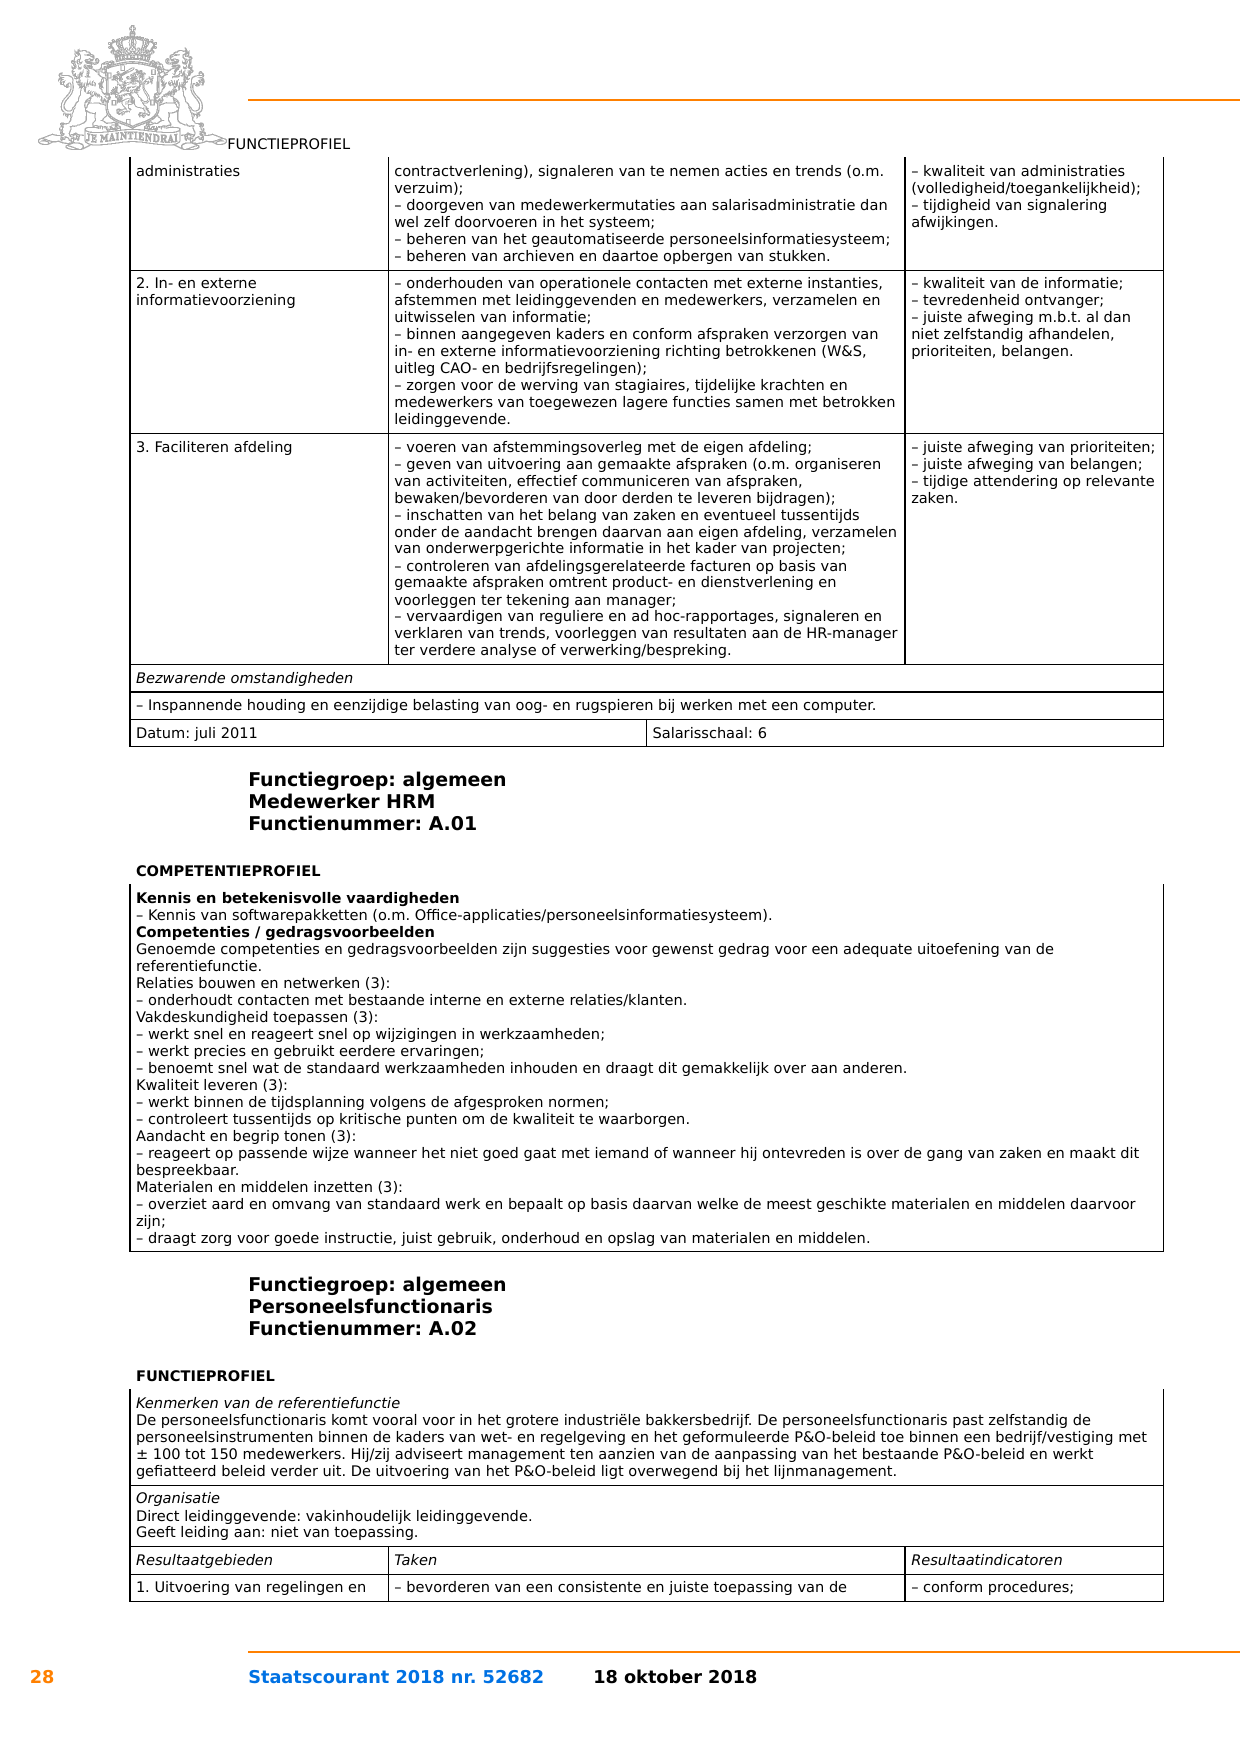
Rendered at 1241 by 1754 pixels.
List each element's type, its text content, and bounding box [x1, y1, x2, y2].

text Medewerker HRM [248, 791, 1163, 813]
table_header COMPETENTIEPROFIEL [131, 858, 1163, 884]
table_cell – juiste afweging van prioriteiten; – juiste afweging van belangen; – tijdige attendering op relevante zaken. [906, 434, 1163, 664]
table_cell 1. Uitvoering van regelingen en [131, 1575, 388, 1601]
table_cell – kwaliteit van administraties (volledigheid/toegankelijkheid); – tijdigheid van signalering afwijkingen. [906, 158, 1163, 269]
table_cell Taken [389, 1547, 904, 1573]
table_cell 3. Faciliteren afdeling [131, 434, 388, 664]
table_cell 2. In- en externe informatievoorziening [131, 271, 388, 433]
table_cell – bevorderen van een consistente en juiste toepassing van de [389, 1575, 904, 1601]
text Functienummer: A.01 [248, 813, 1163, 835]
table_cell Datum: juli 2011 [131, 720, 646, 746]
text Personeelsfunctionaris [248, 1296, 1163, 1318]
table_cell Organisatie Direct leidinggevende: vakinhoudelijk leidinggevende. Geeft leiding aan: niet van toepassing. [131, 1486, 1163, 1546]
table_cell – kwaliteit van de informatie; – tevredenheid ontvanger; – juiste afweging m.b.t. al dan niet zelfstandig afhandelen, prioriteiten, belangen. [906, 271, 1163, 433]
table_cell Salarisschaal: 6 [647, 720, 1163, 746]
table_cell Resultaatindicatoren [906, 1547, 1163, 1573]
table_cell Resultaatgebieden [131, 1547, 388, 1573]
picture [38, 25, 227, 150]
table_header FUNCTIEPROFIEL [131, 131, 1163, 157]
table_cell administraties [131, 158, 388, 269]
table_cell Bezwarende omstandigheden [131, 665, 1163, 691]
table_cell – Inspannende houding en eenzijdige belasting van oog- en rugspieren bij werken met een computer. [131, 693, 1163, 719]
table_cell – onderhouden van operationele contacten met externe instanties, afstemmen met leidinggevenden en medewerkers, verzamelen en uitwisselen van informatie; – binnen aangegeven kaders en conform afspraken verzorgen van in- en externe informatievoorziening richting betrokkenen (W&S, uitleg CAO- en bedrijfsregelingen); – zorgen voor de werving van stagiaires, tijdelijke krachten en medewerkers van toegewezen lagere functies samen met betrokken leidinggevende. [389, 271, 904, 433]
table_cell – conform procedures; [906, 1575, 1163, 1601]
text Functiegroep: algemeen [248, 1274, 1163, 1296]
table_cell contractverlening), signaleren van te nemen acties en trends (o.m. verzuim); – doorgeven van medewerkermutaties aan salarisadministratie dan wel zelf doorvoeren in het systeem; – beheren van het geautomatiseerde personeelsinformatiesysteem; – beheren van archieven en daartoe opbergen van stukken. [389, 158, 904, 269]
table_cell – voeren van afstemmingsoverleg met de eigen afdeling; – geven van uitvoering aan gemaakte afspraken (o.m. organiseren van activiteiten, effectief communiceren van afspraken, bewaken/bevorderen van door derden te leveren bijdragen); – inschatten van het belang van zaken en eventueel tussentijds onder de aandacht brengen daarvan aan eigen afdeling, verzamelen van onderwerpgerichte informatie in het kader van projecten; – controleren van afdelingsgerelateerde facturen op basis van gemaakte afspraken omtrent product- en dienstverlening en voorleggen ter tekening aan manager; – vervaardigen van reguliere en ad hoc-rapportages, signaleren en verklaren van trends, voorleggen van resultaten aan de HR-manager ter verdere analyse of verwerking/bespreking. [389, 434, 904, 664]
text Functiegroep: algemeen [248, 769, 1163, 791]
table_header FUNCTIEPROFIEL [131, 1363, 1163, 1389]
table_cell Kennis en betekenisvolle vaardigheden – Kennis van softwarepakketten (o.m. Office-applicaties/personeelsinformatiesysteem). Competenties / gedragsvoorbeelden Genoemde competenties en gedragsvoorbeelden zijn suggesties voor gewenst gedrag voor een adequate uitoefening van de referentiefunctie. Relaties bouwen en netwerken (3): – onderhoudt contacten met bestaande interne en externe relaties/klanten. Vakdeskundigheid toepassen (3): – werkt snel en reageert snel op wijzigingen in werkzaamheden; – werkt precies en gebruikt eerdere ervaringen; – benoemt snel wat de standaard werkzaamheden inhouden en draagt dit gemakkelijk over aan anderen. Kwaliteit leveren (3): – werkt binnen de tijdsplanning volgens de afgesproken normen; – controleert tussentijds op kritische punten om de kwaliteit te waarborgen. Aandacht en begrip tonen (3): – reageert op passende wijze wanneer het niet goed gaat met iemand of wanneer hij ontevreden is over de gang van zaken en maakt dit bespreekbaar. Materialen en middelen inzetten (3): – overziet aard en omvang van standaard werk en bepaalt op basis daarvan welke de meest geschikte materialen en middelen daarvoor zijn; – draagt zorg voor goede instructie, juist gebruik, onderhoud en opslag van materialen en middelen. [131, 885, 1163, 1251]
text Functienummer: A.02 [248, 1318, 1163, 1340]
table_cell Kenmerken van de referentiefunctie De personeelsfunctionaris komt vooral voor in het grotere industriële bakkersbedrijf. De personeelsfunctionaris past zelfstandig de personeelsinstrumenten binnen de kaders van wet- en regelgeving en het geformuleerde P&O-beleid toe binnen een bedrijf/vestiging met ± 100 tot 150 medewerkers. Hij/zij adviseert management ten aanzien van de aanpassing van het bestaande P&O-beleid en werkt gefiatteerd beleid verder uit. De uitvoering van het P&O-beleid ligt overwegend bij het lijnmanagement. [131, 1390, 1163, 1485]
